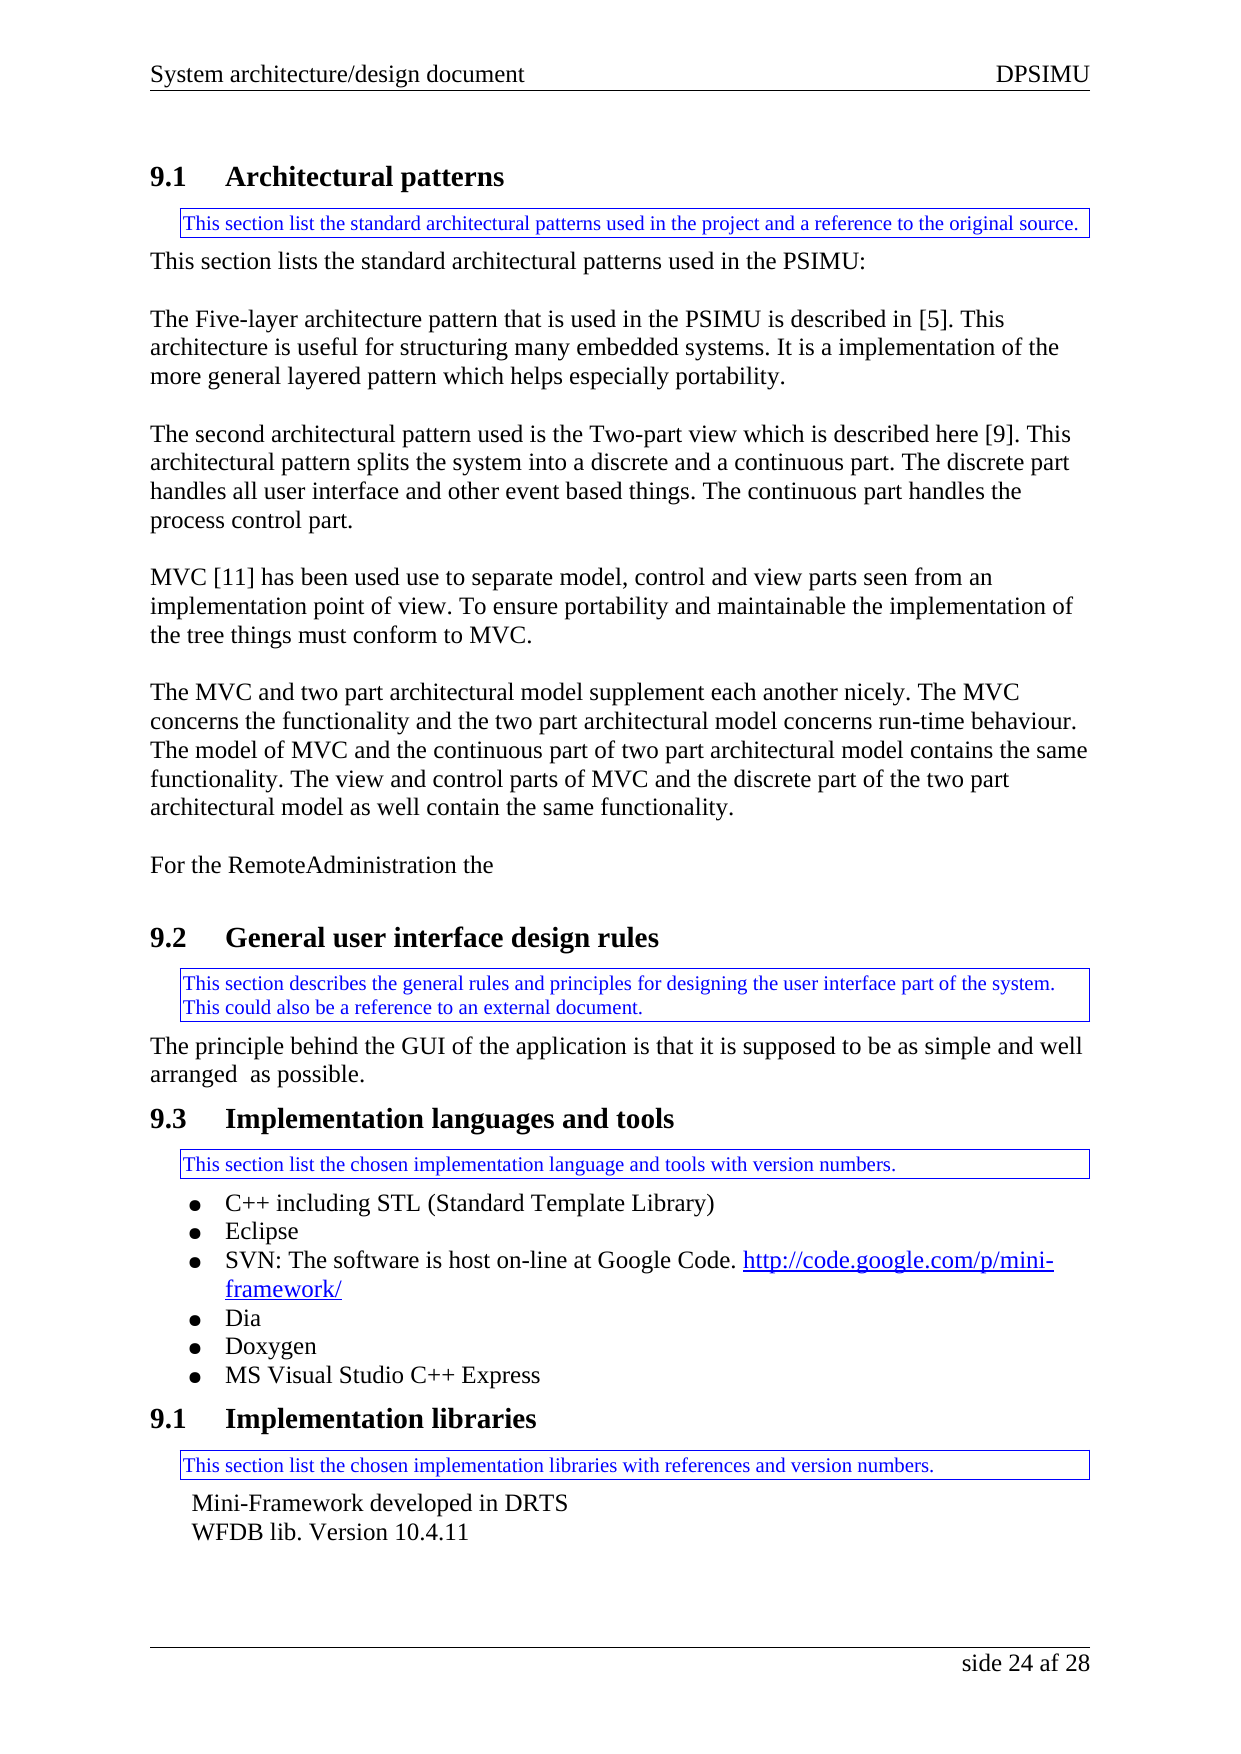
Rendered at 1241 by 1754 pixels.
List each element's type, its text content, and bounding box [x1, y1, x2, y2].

text The MVC and two part architectural model supplement each another nicely. The MVC concerns the functionality and the two part architectural model concerns run-time behaviour. The model of MVC and the continuous part of two part architectural model contains the same functionality. The view and control parts of MVC and the discrete part of the two part architectural model as well contain the same functionality. [150, 677, 1090, 821]
subtitle Architectural patterns [150, 159, 1090, 193]
text For the RemoteAdministration the [150, 850, 1090, 879]
subtitle Implementation languages and tools [150, 1101, 1090, 1134]
text This section lists the standard architectural patterns used in the PSIMU: [150, 246, 1090, 275]
text This section list the chosen implementation language and tools with version numbers. [181, 1150, 1089, 1178]
list SVN: The software is host on-line at Google Code. http://code.google.com/p/mini-framework/ [187, 1245, 1090, 1303]
text This section describes the general rules and principles for designing the user interface part of the system. This could also be a reference to an external document. [181, 969, 1089, 1021]
text Mini-Framework developed in DRTS [191, 1488, 1090, 1517]
text MVC [11] has been used use to separate model, control and view parts seen from an implementation point of view. To ensure portability and maintainable the implementation of the tree things must conform to MVC. [150, 562, 1090, 649]
text The principle behind the GUI of the application is that it is supposed to be as simple and well arranged as possible. [150, 1031, 1090, 1088]
text This section list the standard architectural patterns used in the project and a reference to the original source. [181, 209, 1089, 237]
text WFDB lib. Version 10.4.11 [191, 1517, 1090, 1546]
text This section list the chosen implementation libraries with references and version numbers. [181, 1451, 1089, 1479]
list Dia [187, 1303, 1090, 1331]
list MS Visual Studio C++ Express [187, 1360, 1090, 1389]
list C++ including STL (Standard Template Library) [187, 1188, 1090, 1216]
list Eclipse [187, 1216, 1090, 1245]
subtitle General user interface design rules [150, 920, 1090, 953]
list Doxygen [187, 1331, 1090, 1360]
text The Five-layer architecture pattern that is used in the PSIMU is described in [5]. This architecture is useful for structuring many embedded systems. It is a implementation of the more general layered pattern which helps especially portability. [150, 304, 1090, 390]
text The second architectural pattern used is the Two-part view which is described here [9]. This architectural pattern splits the system into a discrete and a continuous part. The discrete part handles all user interface and other event based things. The continuous part handles the process control part. [150, 419, 1090, 534]
subtitle Implementation libraries [150, 1401, 1090, 1435]
